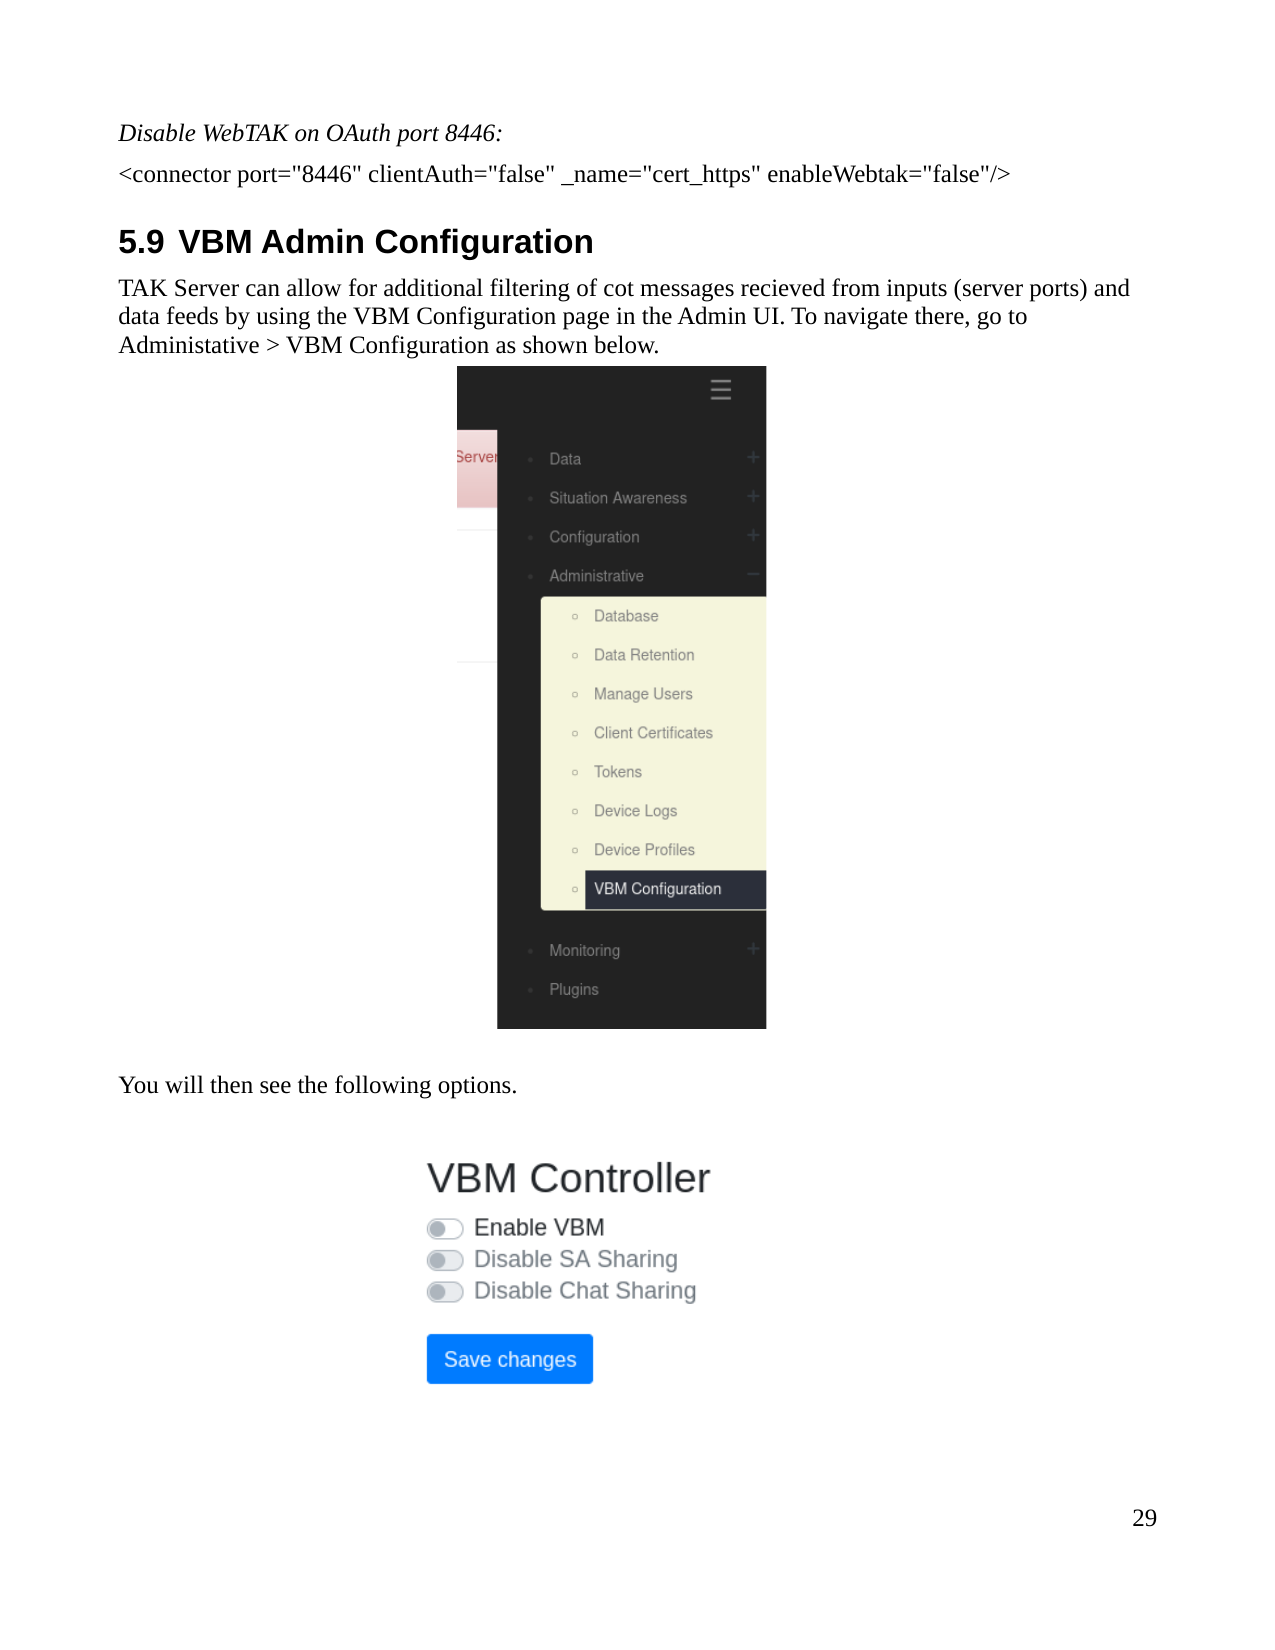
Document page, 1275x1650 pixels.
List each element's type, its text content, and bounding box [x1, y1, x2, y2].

text Disable WebTAK on OAuth port 8446: [118, 118, 1157, 147]
text TAK Server can allow for additional filtering of cot messages recieved from inputs (server ports) and data feeds by using the VBM Configuration page in the Admin UI. To navigate there, go to Administative > VBM Configuration as shown below. [118, 273, 1157, 359]
subtitle VBM Admin Configuration [118, 221, 1157, 260]
text <connector port="8446" clientAuth="false" _name="cert_https" enableWebtak="false"/> [118, 159, 1157, 188]
picture [420, 1149, 739, 1405]
text You will then see the following options. [118, 1070, 1157, 1099]
picture [457, 366, 767, 1029]
